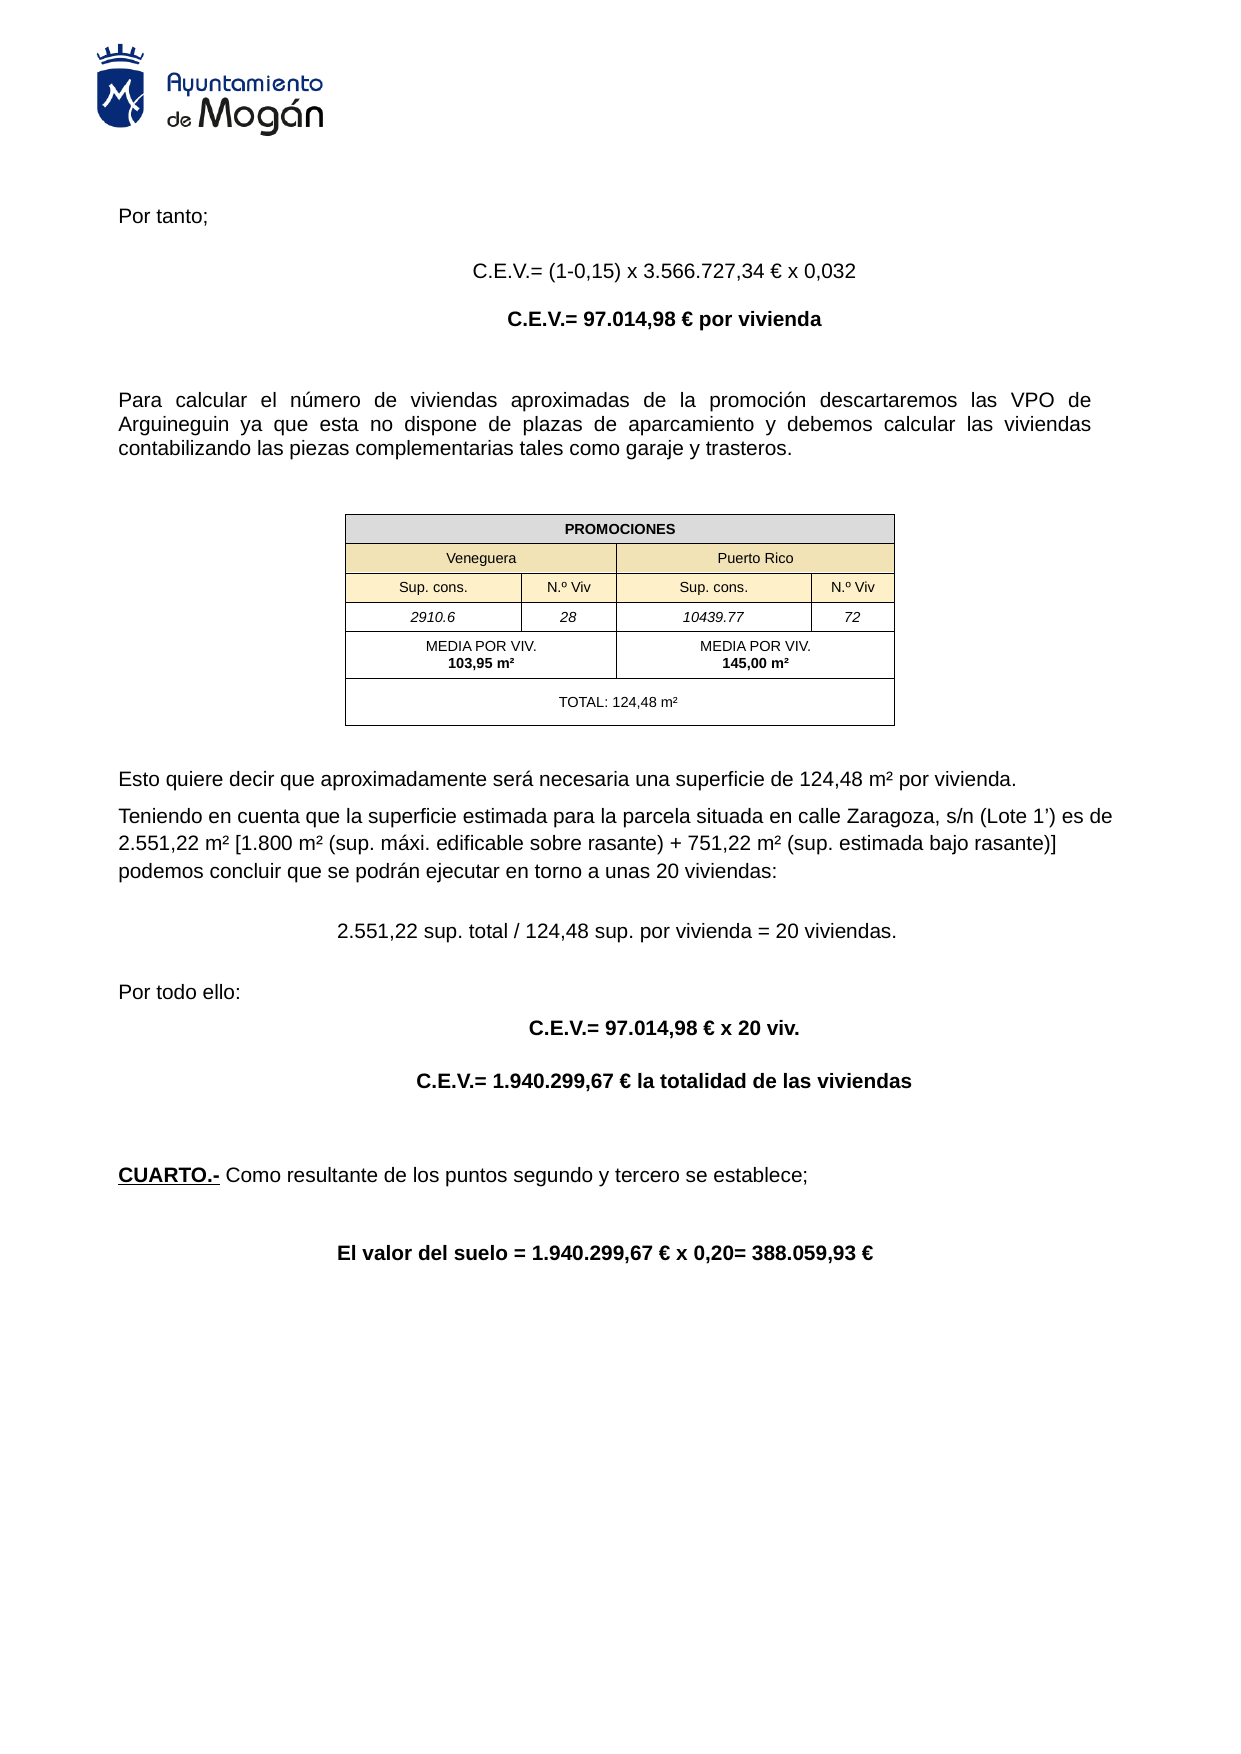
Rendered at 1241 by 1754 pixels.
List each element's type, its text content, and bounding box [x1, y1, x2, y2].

table_cell TOTAL: 124,48 m² [346, 679, 894, 725]
table_cell N.º Viv [812, 574, 894, 602]
table_cell Puerto Rico [617, 544, 894, 572]
text Esto quiere decir que aproximadamente será necesaria una superficie de 124,48 m² por vivienda. [118, 767, 1093, 791]
text Por tanto; [118, 204, 1122, 228]
table_cell Veneguera [346, 544, 616, 572]
text C.E.V.= (1-0,15) x 3.566.727,34 € x 0,032 [207, 259, 1122, 283]
table_cell 2910,6 [346, 603, 521, 631]
text Para calcular el número de viviendas aproximadas de la promoción descartaremos las VPO de Arguineguin ya que esta no dispone de plazas de aparcamiento y debemos calcular las viviendas contabilizando las piezas complementarias tales como garaje y trasteros. [118, 388, 1093, 460]
table_cell 28 [522, 603, 616, 631]
text Por todo ello: [118, 979, 1093, 1003]
table_cell 10439,77 [617, 603, 811, 631]
table_cell Sup. cons. [617, 574, 811, 602]
text Teniendo en cuenta que la superficie estimada para la parcela situada en calle Zaragoza, s/n (Lote 1’) es de 2.551,22 m² [1.800 m² (sup. máxi. edificable sobre rasante) + 751,22 m² (sup. estimada bajo rasante)] podemos concluir que se podrán ejecutar en torno a unas 20 viviendas: [118, 803, 1122, 882]
table_cell 72 [812, 603, 894, 631]
text C.E.V.= 1.940.299,67 € la totalidad de las viviendas [207, 1069, 1122, 1093]
text 2.551,22 sup. total / 124,48 sup. por vivienda = 20 viviendas. [118, 919, 1122, 943]
text El valor del suelo = 1.940.299,67 € x 0,20= 388.059,93 € [118, 1240, 1093, 1264]
table_cell MEDIA POR VIV. 145,00 m² [617, 632, 894, 678]
text C.E.V.= 97.014,98 € por vivienda [207, 307, 1122, 331]
table_cell Sup. cons. [346, 574, 521, 602]
table_cell N.º Viv [522, 574, 616, 602]
table_cell MEDIA POR VIV. 103,95 m² [346, 632, 616, 678]
picture [82, 22, 340, 154]
text CUARTO.- Como resultante de los puntos segundo y tercero se establece; [118, 1163, 1093, 1187]
text C.E.V.= 97.014,98 € x 20 viv. [207, 1016, 1122, 1040]
table_header PROMOCIONES [346, 515, 894, 543]
